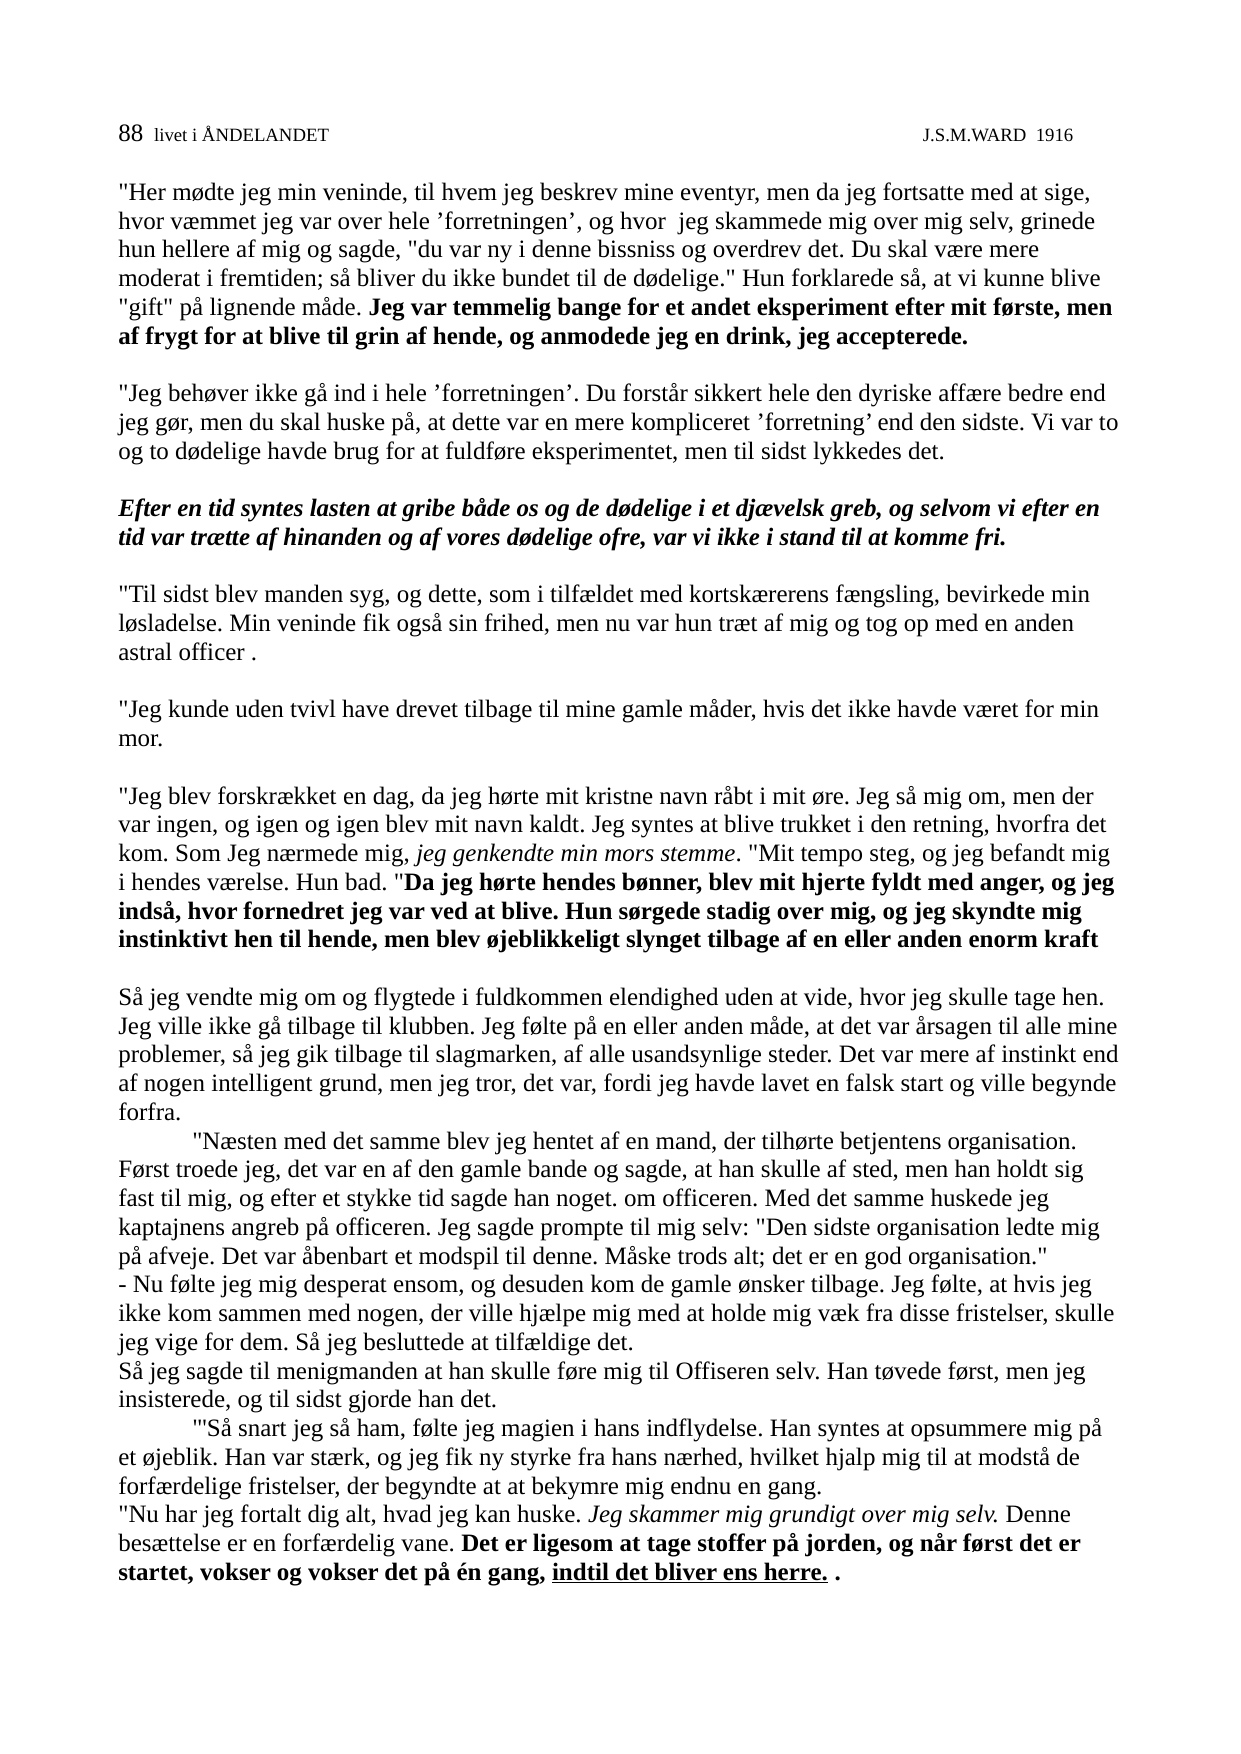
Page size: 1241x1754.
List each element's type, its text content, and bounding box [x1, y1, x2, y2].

text Efter en tid syntes lasten at gribe både os og de dødelige i et djævelsk greb, og selvom vi efter en tid var trætte af hinanden og af vores dødelige ofre, var vi ikke i stand til at komme fri. [118, 493, 1122, 551]
text "Nu har jeg fortalt dig alt, hvad jeg kan huske. Jeg skammer mig grundigt over mig selv. Denne besættelse er en forfærdelig vane. Det er ligesom at tage stoffer på jorden, og når først det er startet, vokser og vokser det på én gang, indtil det bliver ens herre. . [118, 1499, 1122, 1586]
text "Næsten med det samme blev jeg hentet af en mand, der tilhørte betjentens organisation. Først troede jeg, det var en af den gamle bande og sagde, at han skulle af sted, men han holdt sig fast til mig, og efter et stykke tid sagde han noget. om officeren. Med det samme huskede jeg kaptajnens angreb på officeren. Jeg sagde prompte til mig selv: "Den sidste organisation ledte mig på afveje. Det var åbenbart et modspil til denne. Måske trods alt; det er en god organisation." [118, 1126, 1122, 1269]
text - Nu følte jeg mig desperat ensom, og desuden kom de gamle ønsker tilbage. Jeg følte, at hvis jeg ikke kom sammen med nogen, der ville hjælpe mig med at holde mig væk fra disse fristelser, skulle jeg vige for dem. Så jeg besluttede at tilfældige det. [118, 1269, 1122, 1356]
text Så jeg sagde til menigmanden at han skulle føre mig til Offiseren selv. Han tøvede først, men jeg insisterede, og til sidst gjorde han det. [118, 1356, 1122, 1413]
text "Jeg behøver ikke gå ind i hele ’forretningen’. Du forstår sikkert hele den dyriske affære bedre end jeg gør, men du skal huske på, at dette var en mere kompliceret ’forretning’ end den sidste. Vi var to og to dødelige havde brug for at fuldføre eksperimentet, men til sidst lykkedes det. [118, 378, 1122, 464]
text "Her mødte jeg min veninde, til hvem jeg beskrev mine eventyr, men da jeg fortsatte med at sige, hvor væmmet jeg var over hele ’forretningen’, og hvor jeg skammede mig over mig selv, grinede hun hellere af mig og sagde, "du var ny i denne bissniss og overdrev det. Du skal være mere moderat i fremtiden; så bliver du ikke bundet til de dødelige." Hun forklarede så, at vi kunne blive "gift" på lignende måde. Jeg var temmelig bange for et andet eksperiment efter mit første, men af frygt for at blive til grin af hende, og anmodede jeg en drink, jeg accepterede. [118, 177, 1122, 349]
text "'Så snart jeg så ham, følte jeg magien i hans indflydelse. Han syntes at opsummere mig på et øjeblik. Han var stærk, og jeg fik ny styrke fra hans nærhed, hvilket hjalp mig til at modstå de forfærdelige fristelser, der begyndte at at bekymre mig endnu en gang. [118, 1413, 1122, 1499]
text "Til sidst blev manden syg, og dette, som i tilfældet med kortskærerens fængsling, bevirkede min løsladelse. Min veninde fik også sin frihed, men nu var hun træt af mig og tog op med en anden astral officer . [118, 579, 1122, 666]
text Så jeg vendte mig om og flygtede i fuldkommen elendighed uden at vide, hvor jeg skulle tage hen. Jeg ville ikke gå tilbage til klubben. Jeg følte på en eller anden måde, at det var årsagen til alle mine problemer, så jeg gik tilbage til slagmarken, af alle usandsynlige steder. Det var mere af instinkt end af nogen intelligent grund, men jeg tror, det var, fordi jeg havde lavet en falsk start og ville begynde forfra. [118, 982, 1122, 1126]
text "Jeg blev forskrækket en dag, da jeg hørte mit kristne navn råbt i mit øre. Jeg så mig om, men der var ingen, og igen og igen blev mit navn kaldt. Jeg syntes at blive trukket i den retning, hvorfra det kom. Som Jeg nærmede mig, jeg genkendte min mors stemme. "Mit tempo steg, og jeg befandt mig i hendes værelse. Hun bad. "Da jeg hørte hendes bønner, blev mit hjerte fyldt med anger, og jeg indså, hvor fornedret jeg var ved at blive. Hun sørgede stadig over mig, og jeg skyndte mig instinktivt hen til hende, men blev øjeblikkeligt slynget tilbage af en eller anden enorm kraft [118, 781, 1122, 953]
text "Jeg kunde uden tvivl have drevet tilbage til mine gamle måder, hvis det ikke havde været for min mor. [118, 694, 1122, 752]
